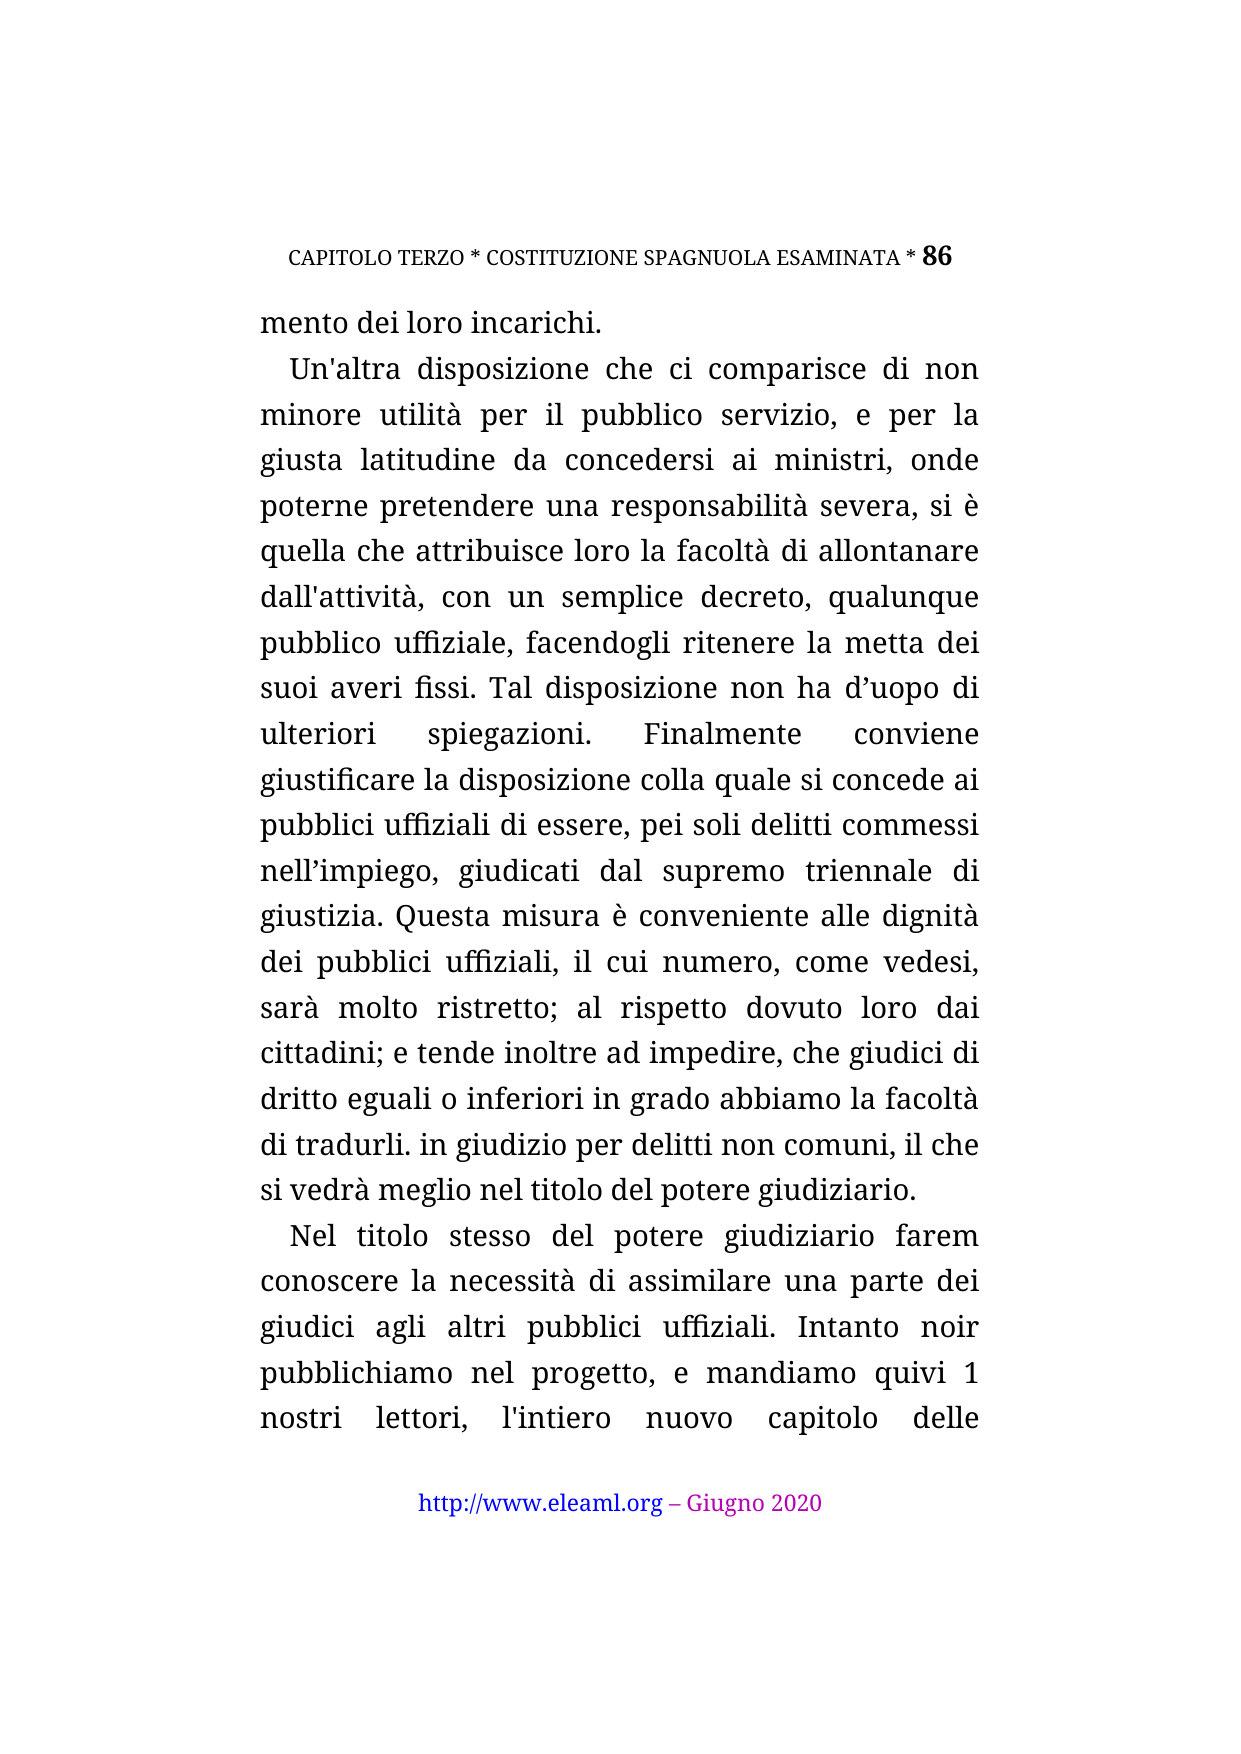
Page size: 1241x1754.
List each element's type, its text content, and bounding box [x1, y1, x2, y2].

text Nel titolo stesso del potere giudiziario farem conoscere la necessità di assimilare una parte dei giudici agli altri pubblici uffiziali. Intanto noir pubblichiamo nel progetto, e mandiamo quivi 1 nostri lettori, l'intiero nuovo capitolo delle [260, 1215, 980, 1437]
text Un'altra disposizione che ci comparisce di non minore utilità per il pubblico servizio, e per la giusta latitudine da concedersi ai ministri, onde poterne pretendere una responsabilità severa, si è quella che attribuisce loro la facoltà di allontanare dall'attività, con un semplice decreto, qualunque pubblico uffiziale, facendogli ritenere la metta dei suoi averi fissi. Tal disposizione non ha d’uopo di ulteriori spiegazioni. Finalmente conviene giustificare la disposizione colla quale si concede ai pubblici uffiziali di essere, pei soli delitti commessi nell’impiego, giudicati dal supremo triennale di giustizia. Questa misura è conveniente alle dignità dei pubblici uffiziali, il cui numero, come vedesi, sarà molto ristretto; al rispetto dovuto loro dai cittadini; e tende inoltre ad impedire, che giudici di dritto eguali o inferiori in grado abbiamo la facoltà di tradurli. in giudizio per delitti non comuni, il che si vedrà meglio nel titolo del potere giudiziario. [260, 348, 980, 1209]
text mento dei loro incarichi. [260, 303, 980, 342]
